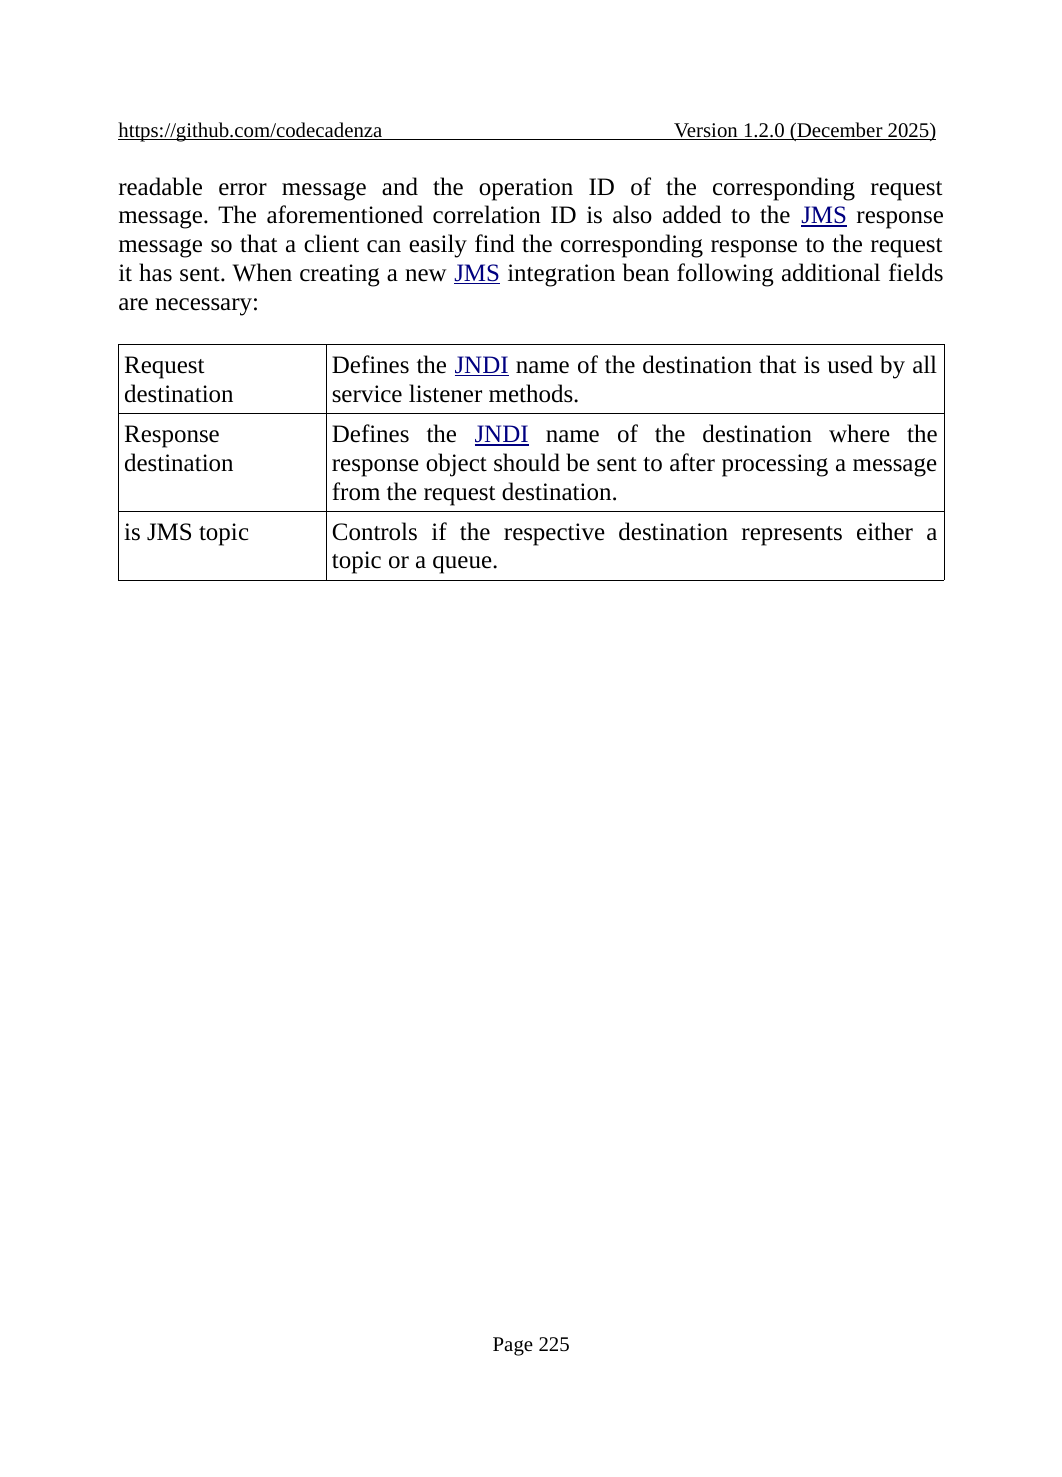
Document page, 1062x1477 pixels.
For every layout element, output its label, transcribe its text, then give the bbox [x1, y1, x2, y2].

table_cell Response destination [119, 414, 326, 511]
table_cell Controls if the respective destination represents either a topic or a queue. [327, 512, 944, 580]
table_header Request destination [119, 345, 326, 413]
table_cell Defines the JNDI name of the destination where the response object should be sent to after processing a message from the request destination. [327, 414, 944, 511]
table_cell is JMS topic [119, 512, 326, 580]
table_header Defines the JNDI name of the destination that is used by all service listener methods. [327, 345, 944, 413]
text readable error message and the operation ID of the corresponding request message. The aforementioned correlation ID is also added to the JMS response message so that a client can easily find the corresponding response to the request it has sent. When creating a new JMS integration bean following additional fields are necessary: [118, 172, 944, 315]
